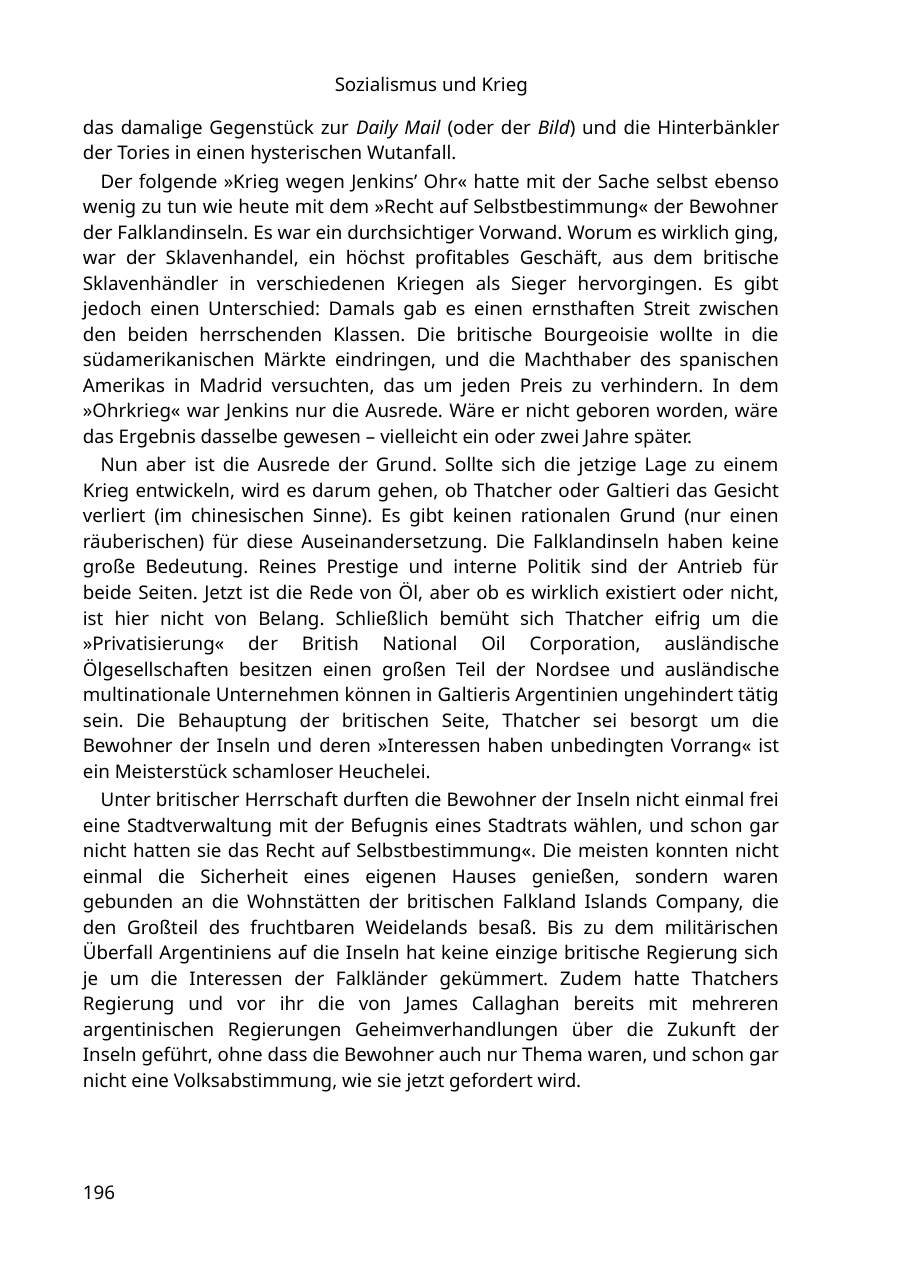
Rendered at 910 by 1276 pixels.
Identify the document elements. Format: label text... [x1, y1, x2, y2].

text Unter britischer Herrschaft durften die Bewohner der Inseln nicht einmal frei eine Stadtverwaltung mit der Befugnis eines Stadtrats wählen, und schon gar nicht hatten sie das Recht auf Selbstbestimmung«. Die meisten konnten nicht einmal die Sicherheit eines eigenen Hauses genießen, sondern waren gebunden an die Wohnstätten der britischen Falkland Islands Company, die den Großteil des fruchtbaren Weidelands besaß. Bis zu dem militärischen Überfall Argentiniens auf die Inseln hat keine einzige britische Regierung sich je um die Interessen der Falkländer gekümmert. Zudem hatte Thatchers Regierung und vor ihr die von James Callaghan bereits mit mehreren argentinischen Regierungen Geheimverhandlungen über die Zukunft der Inseln geführt, ohne dass die Bewohner auch nur Thema waren, und schon gar nicht eine Volksabstimmung, wie sie jetzt gefordert wird. [83, 786, 779, 1093]
text das damalige Gegenstück zur Daily Mail (oder der Bild) und die Hinterbänkler der Tories in einen hysterischen Wutanfall. [83, 114, 779, 165]
text Nun aber ist die Ausrede der Grund. Sollte sich die jetzige Lage zu einem Krieg entwickeln, wird es darum gehen, ob Thatcher oder Galtieri das Gesicht verliert (im chinesischen Sinne). Es gibt keinen rationalen Grund (nur einen räuberischen) für diese Auseinandersetzung. Die Falklandinseln haben keine große Bedeutung. Reines Prestige und interne Politik sind der Antrieb für beide Seiten. Jetzt ist die Rede von Öl, aber ob es wirklich existiert oder nicht, ist hier nicht von Belang. Schließlich bemüht sich Thatcher eifrig um die »Privatisierung« der British National Oil Corporation, ausländische Ölgesellschaften besitzen einen großen Teil der Nordsee und ausländische multinationale Unternehmen können in Galtieris Argentinien ungehindert tätig sein. Die Behauptung der britischen Seite, Thatcher sei besorgt um die Bewohner der Inseln und deren »Interessen haben unbedingten Vorrang« ist ein Meisterstück schamloser Heuchelei. [83, 452, 779, 783]
text Der folgende »Krieg wegen Jenkins’ Ohr« hatte mit der Sache selbst ebenso wenig zu tun wie heute mit dem »Recht auf Selbstbestimmung« der Bewohner der Falklandinseln. Es war ein durchsichtiger Vorwand. Worum es wirklich ging, war der Sklavenhandel, ein höchst profitables Geschäft, aus dem britische Sklavenhändler in verschiedenen Kriegen als Sieger hervorgingen. Es gibt jedoch einen Unterschied: Damals gab es einen ernsthaften Streit zwischen den beiden herrschenden Klassen. Die britische Bourgeoisie wollte in die südamerikanischen Märkte eindringen, und die Machthaber des spanischen Amerikas in Madrid versuchten, das um jeden Preis zu verhindern. In dem »Ohrkrieg« war Jenkins nur die Ausrede. Wäre er nicht geboren worden, wäre das Ergebnis dasselbe gewesen – vielleicht ein oder zwei Jahre später. [83, 168, 779, 449]
